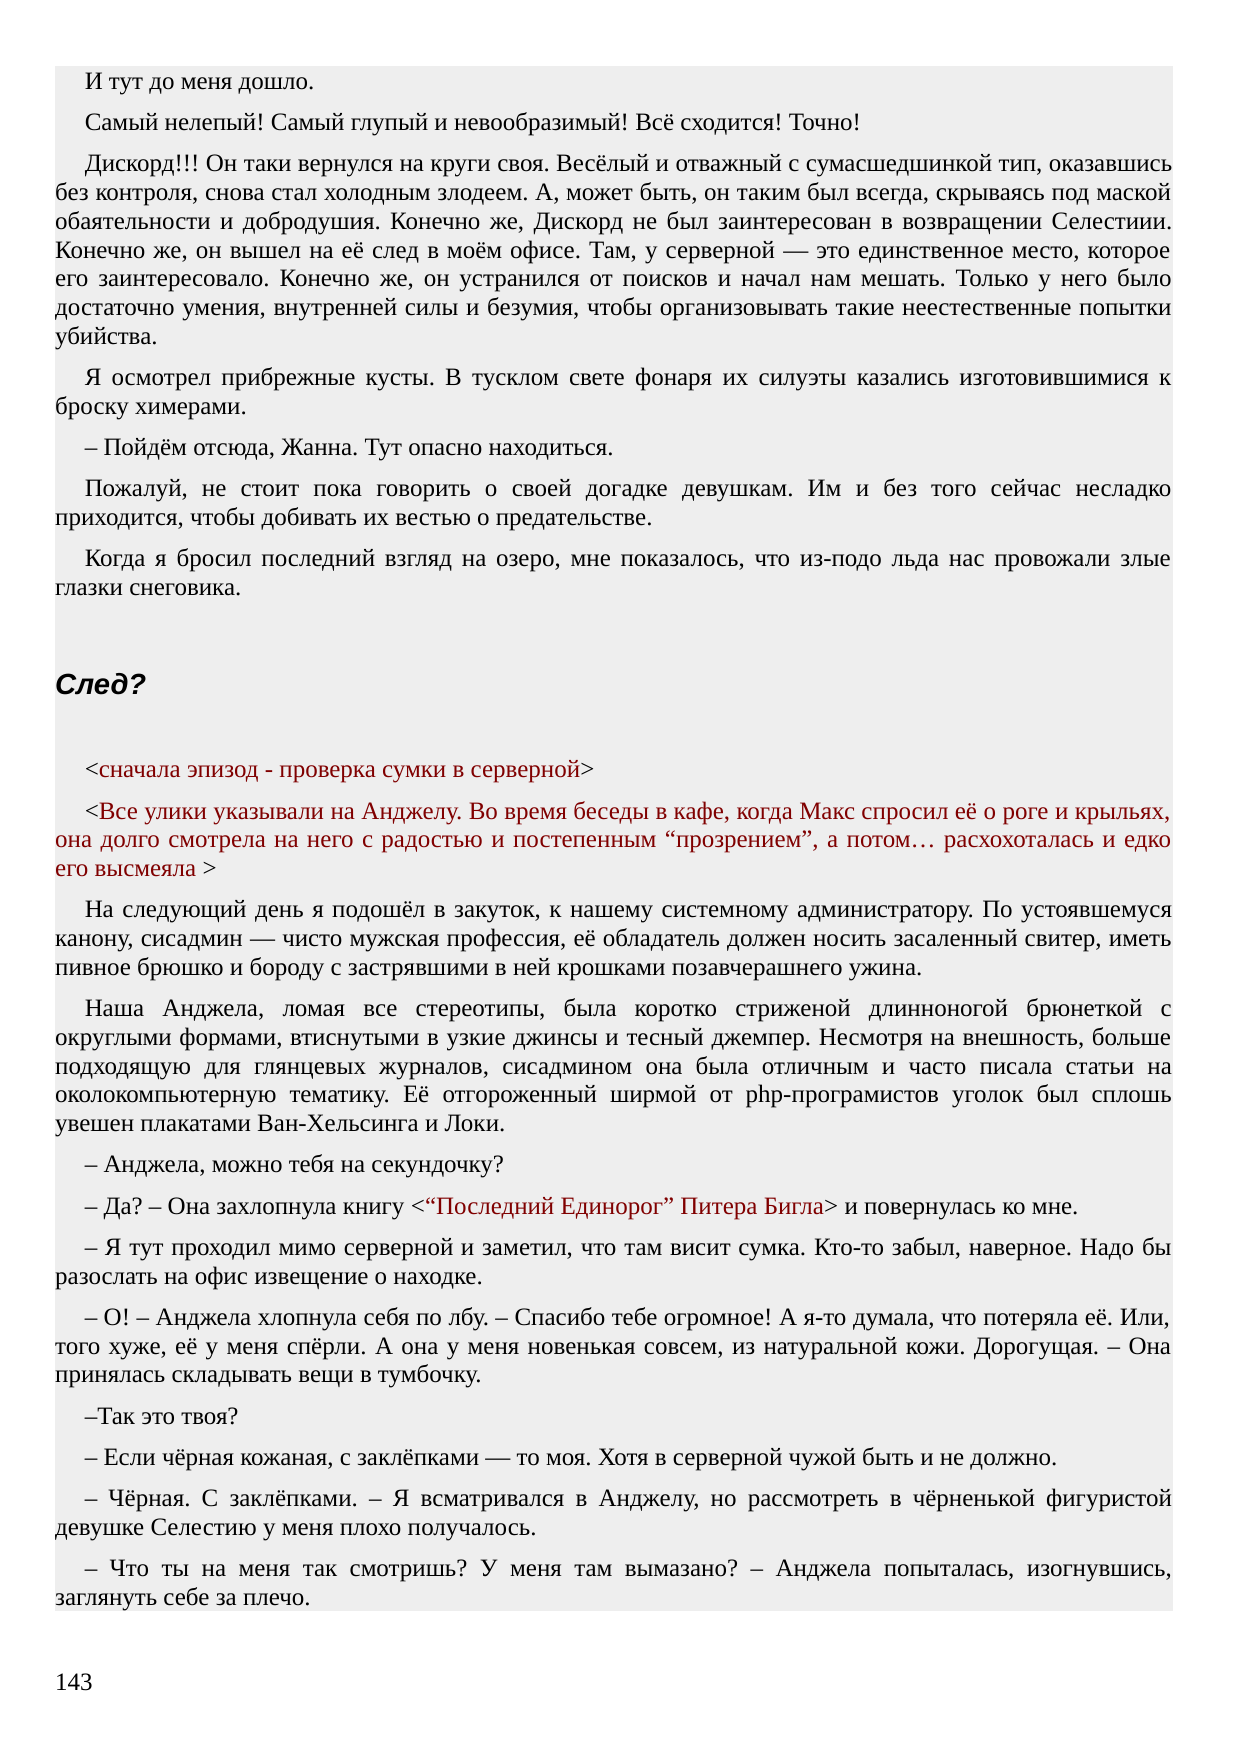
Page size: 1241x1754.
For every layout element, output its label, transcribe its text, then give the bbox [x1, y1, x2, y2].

text – Что ты на меня так смотришь? У меня там вымазано? – Анджела попыталась, изогнувшись, заглянуть себе за плечо. [55, 1553, 1173, 1611]
text Наша Анджела, ломая все стереотипы, была коротко стриженой длинноногой брюнеткой с округлыми формами, втиснутыми в узкие джинсы и тесный джемпер. Несмотря на внешность, больше подходящую для глянцевых журналов, сисадмином она была отличным и часто писала статьи на околокомпьютерную тематику. Её отгороженный ширмой от php-програмистов уголок был сплошь увешен плакатами Ван-Хельсинга и Локи. [55, 993, 1173, 1137]
text И тут до меня дошло. [55, 66, 1173, 95]
text – О! – Анджела хлопнула себя по лбу. – Спасибо тебе огромное! А я-то думала, что потеряла её. Или, того хуже, её у меня спёрли. А она у меня новенькая совсем, из натуральной кожи. Дорогущая. – Она принялась складывать вещи в тумбочку. [55, 1302, 1173, 1388]
text – Пойдём отсюда, Жанна. Тут опасно находиться. [55, 432, 1173, 461]
text – Чёрная. С заклёпками. – Я всматривался в Анджелу, но рассмотреть в чёрненькой фигуристой девушке Селестию у меня плохо получалось. [55, 1483, 1173, 1541]
text –Так это твоя? [55, 1401, 1173, 1429]
text Самый нелепый! Самый глупый и невообразимый! Всё сходится! Точно! [55, 107, 1173, 136]
subtitle След? [55, 667, 1173, 701]
text <Все улики указывали на Анджелу. Во время беседы в кафе, когда Макс спросил её о роге и крыльях, она долго смотрела на него с радостью и постепенным “прозрением”, а потом… расхохоталась и едко его высмеяла > [55, 796, 1173, 882]
text Пожалуй, не стоит пока говорить о своей догадке девушкам. Им и без того сейчас несладко приходится, чтобы добивать их вестью о предательстве. [55, 473, 1173, 531]
text Я осмотрел прибрежные кусты. В тусклом свете фонаря их силуэты казались изготовившимися к броску химерами. [55, 362, 1173, 420]
text Когда я бросил последний взгляд на озеро, мне показалось, что из-подо льда нас провожали злые глазки снеговика. [55, 543, 1173, 601]
text – Да? – Она захлопнула книгу <“Последний Единорог” Питера Бигла> и повернулась ко мне. [55, 1191, 1173, 1219]
text На следующий день я подошёл в закуток, к нашему системному администратору. По устоявшемуся канону, сисадмин — чисто мужская профессия, её обладатель должен носить засаленный свитер, иметь пивное брюшко и бороду с застрявшими в ней крошками позавчерашнего ужина. [55, 894, 1173, 981]
text – Я тут проходил мимо серверной и заметил, что там висит сумка. Кто-то забыл, наверное. Надо бы разослать на офис извещение о находке. [55, 1232, 1173, 1289]
text – Анджела, можно тебя на секундочку? [55, 1149, 1173, 1178]
text <сначала эпизод - проверка сумки в серверной> [55, 754, 1173, 783]
text Дискорд!!! Он таки вернулся на круги своя. Весёлый и отважный с сумасшедшинкой тип, оказавшись без контроля, снова стал холодным злодеем. А, может быть, он таким был всегда, скрываясь под маской обаятельности и добродушия. Конечно же, Дискорд не был заинтересован в возвращении Селестиии. Конечно же, он вышел на её след в моём офисе. Там, у серверной — это единственное место, которое его заинтересовало. Конечно же, он устранился от поисков и начал нам мешать. Только у него было достаточно умения, внутренней силы и безумия, чтобы организовывать такие неестественные попытки убийства. [55, 148, 1173, 350]
text – Если чёрная кожаная, с заклёпками — то моя. Хотя в серверной чужой быть и не должно. [55, 1442, 1173, 1471]
